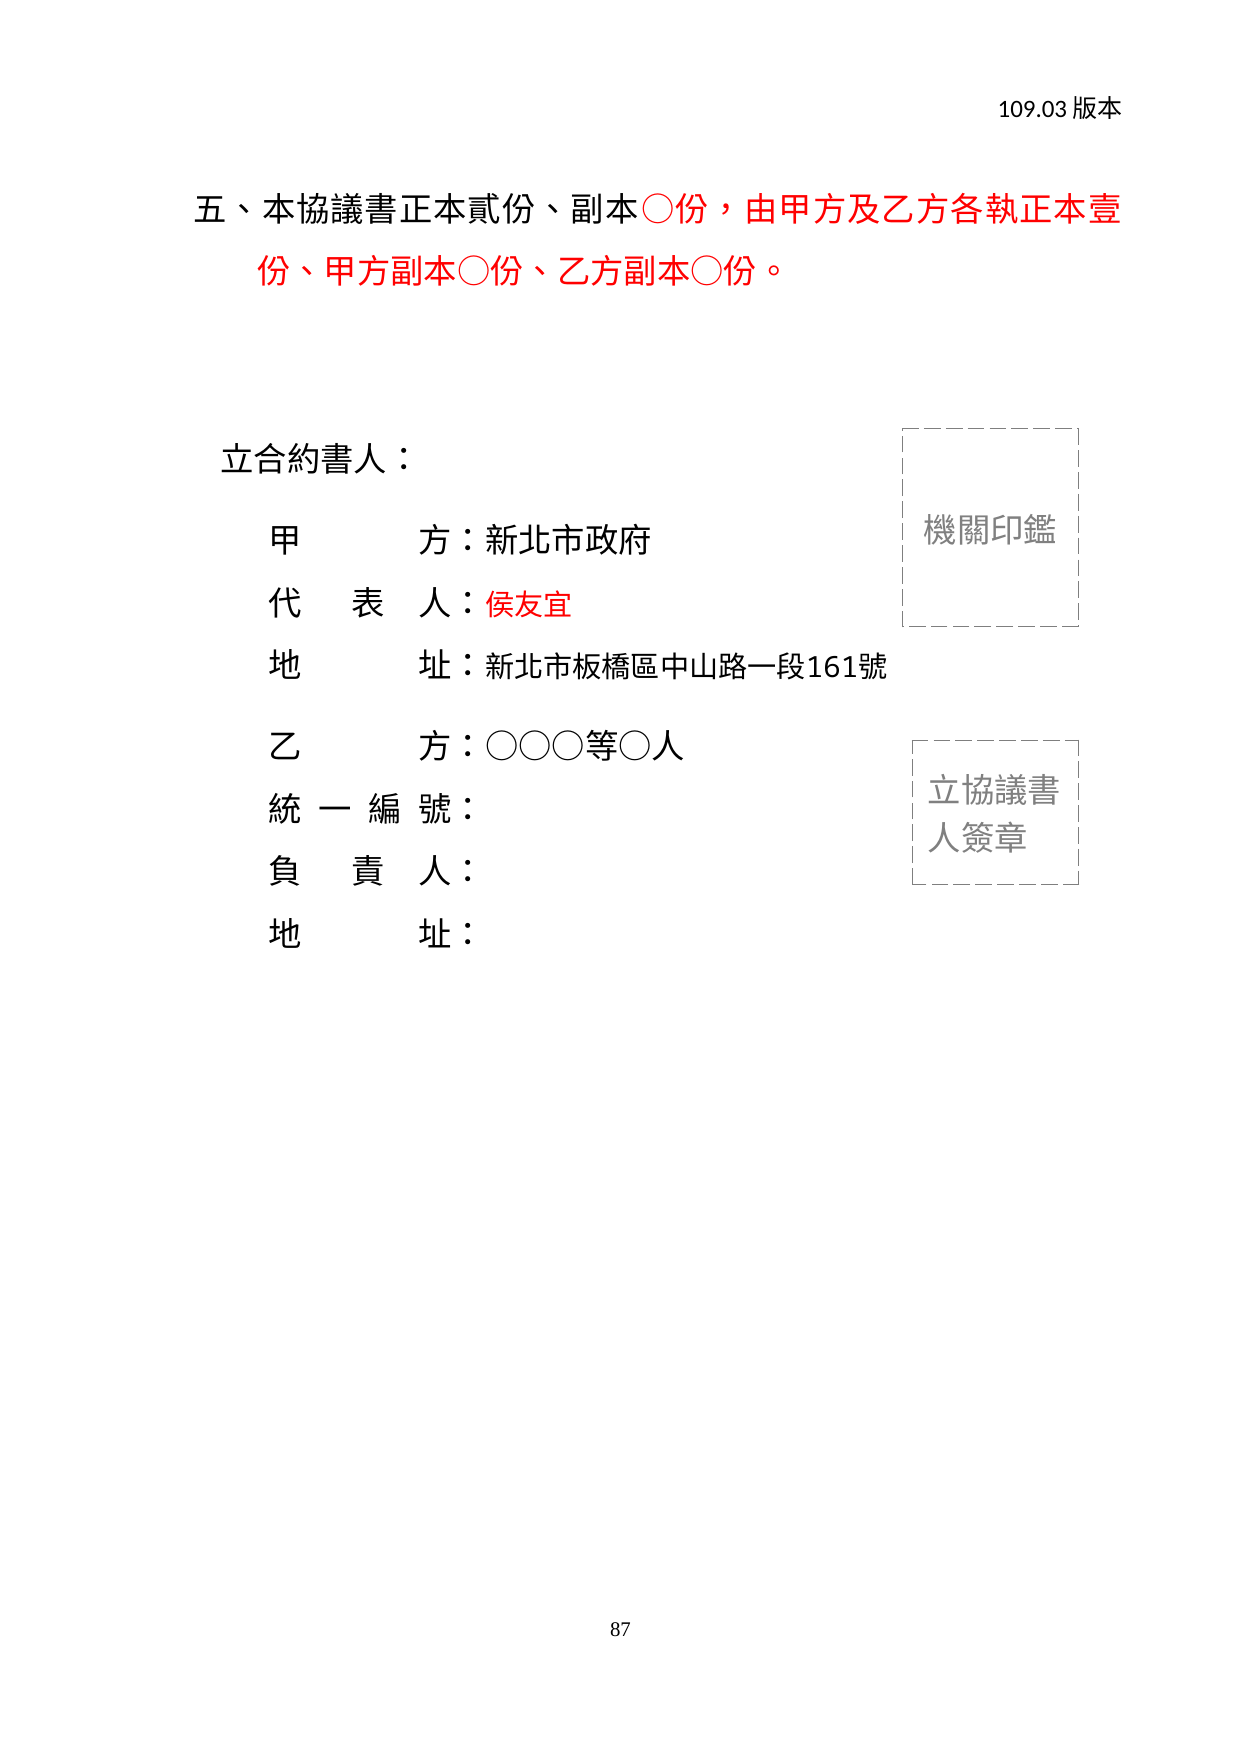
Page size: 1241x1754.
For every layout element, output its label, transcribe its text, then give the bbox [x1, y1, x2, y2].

text [1079, 559, 1122, 621]
text 五、本協議書正本貳份、副本○份，由甲方及乙方各執正本壹份、甲方副本○份、乙方副本○份。 [193, 165, 1122, 290]
text 乙 方：○○○等○人 [268, 702, 1122, 885]
text 負 責 人： [268, 827, 1122, 890]
text 統 一 編 號： [268, 765, 912, 827]
text 地 址： [268, 890, 1122, 952]
text 機關印鑑 [918, 504, 1063, 552]
text 立協議書人簽章 [928, 764, 1063, 860]
text [1079, 765, 1122, 827]
text 地 址：新北市板橋區中山路一段161號 [268, 621, 1122, 684]
text 甲 方：新北市政府 [268, 496, 902, 559]
text 代 表 人：侯友宜 [268, 559, 902, 621]
text [1079, 496, 1122, 559]
text 立合約書人： [220, 415, 1122, 627]
